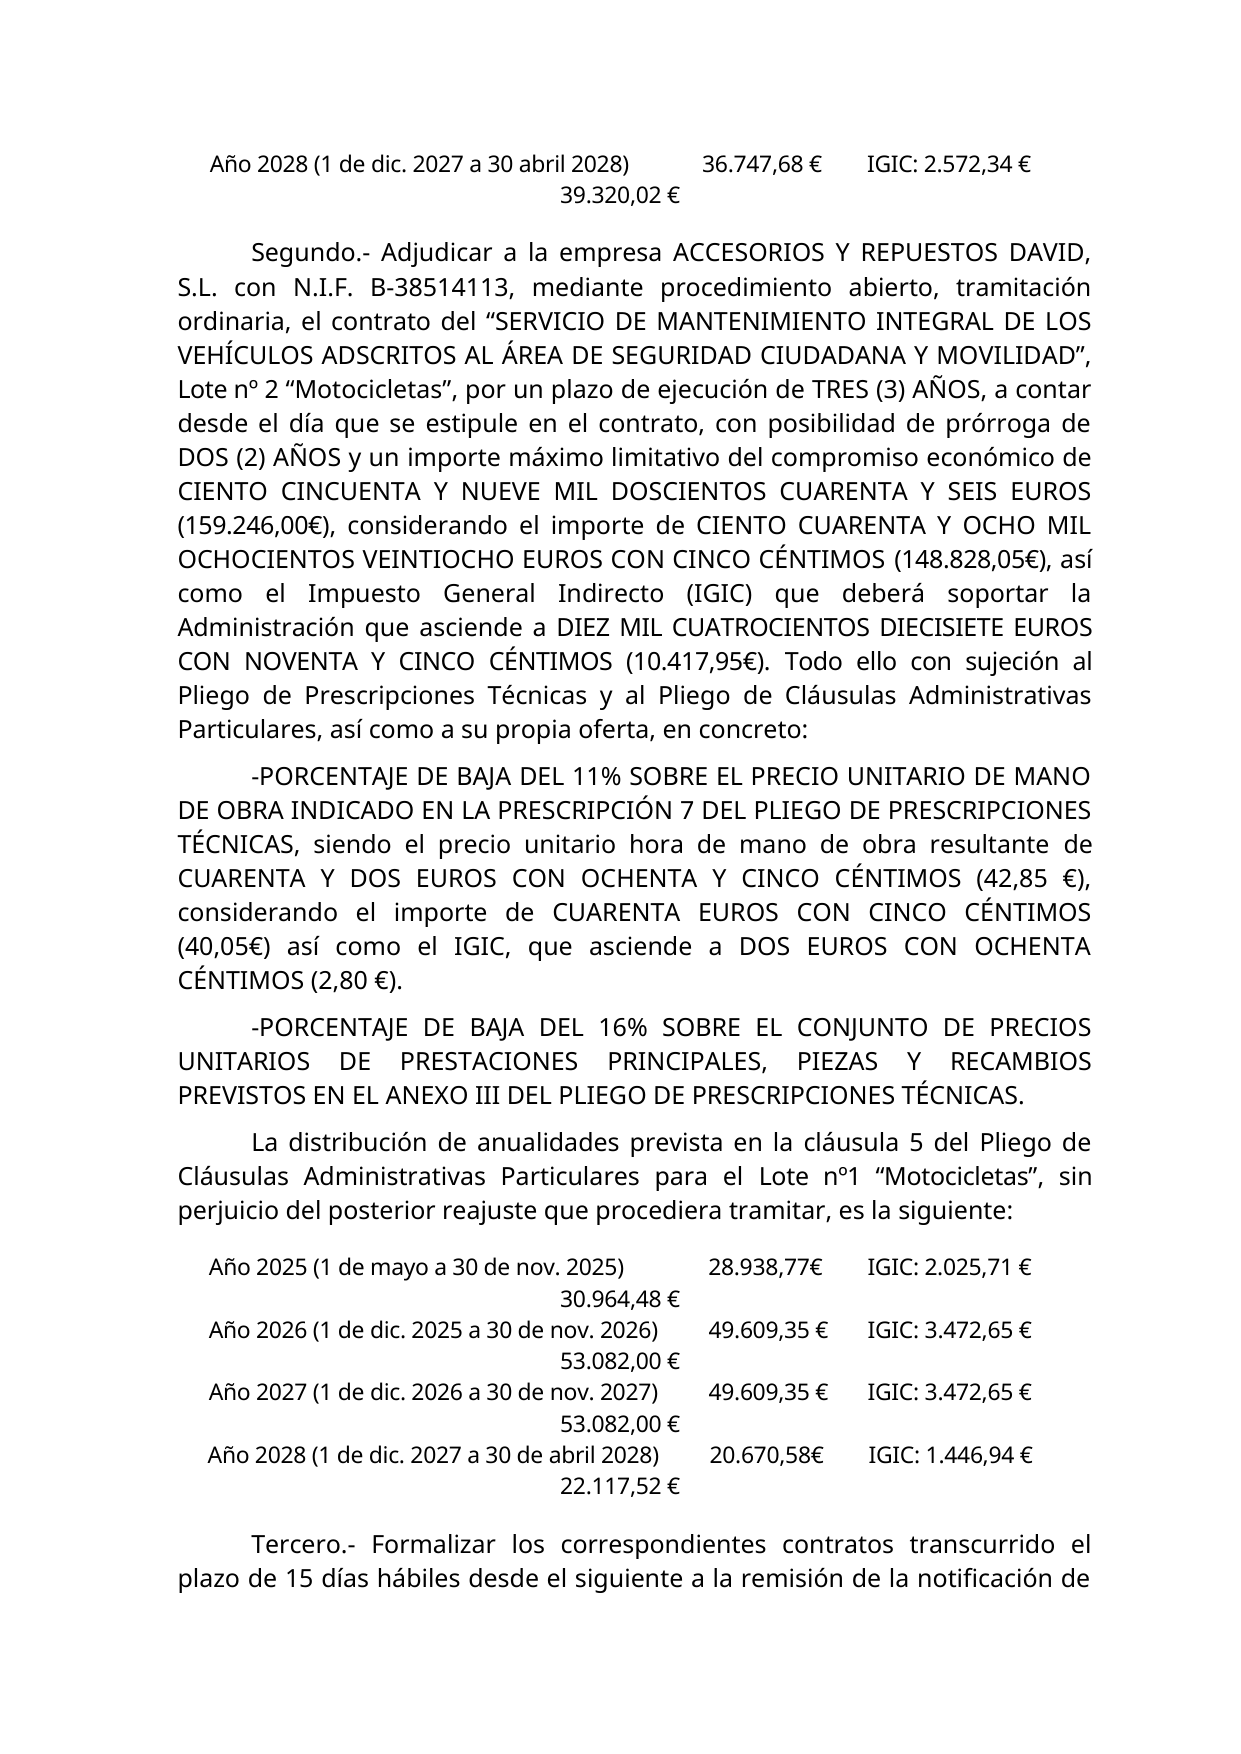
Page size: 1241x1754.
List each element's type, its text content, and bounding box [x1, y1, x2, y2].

text Año 2027 (1 de dic. 2026 a 30 de nov. 2027) 49.609,35 € IGIC: 3.472,65 € 53.082,00 € [177, 1376, 1063, 1439]
text -PORCENTAJE DE BAJA DEL 16% SOBRE EL CONJUNTO DE PRECIOS UNITARIOS DE PRESTACIONES PRINCIPALES, PIEZAS Y RECAMBIOS PREVISTOS EN EL ANEXO III DEL PLIEGO DE PRESCRIPCIONES TÉCNICAS. [177, 1009, 1093, 1112]
text Año 2028 (1 de dic. 2027 a 30 abril 2028) 36.747,68 € IGIC: 2.572,34 € 39.320,02 € [177, 148, 1063, 210]
text Año 2026 (1 de dic. 2025 a 30 de nov. 2026) 49.609,35 € IGIC: 3.472,65 € 53.082,00 € [177, 1314, 1063, 1376]
text Tercero.- Formalizar los correspondientes contratos transcurrido el plazo de 15 días hábiles desde el siguiente a la remisión de la notificación de [177, 1526, 1093, 1594]
text La distribución de anualidades prevista en la cláusula 5 del Pliego de Cláusulas Administrativas Particulares para el Lote nº1 “Motocicletas”, sin perjuicio del posterior reajuste que procediera tramitar, es la siguiente: [177, 1124, 1093, 1226]
text Segundo.- Adjudicar a la empresa ACCESORIOS Y REPUESTOS DAVID, S.L. con N.I.F. B-38514113, mediante procedimiento abierto, tramitación ordinaria, el contrato del “SERVICIO DE MANTENIMIENTO INTEGRAL DE LOS VEHÍCULOS ADSCRITOS AL ÁREA DE SEGURIDAD CIUDADANA Y MOVILIDAD”, Lote nº 2 “Motocicletas”, por un plazo de ejecución de TRES (3) AÑOS, a contar desde el día que se estipule en el contrato, con posibilidad de prórroga de DOS (2) AÑOS y un importe máximo limitativo del compromiso económico de CIENTO CINCUENTA Y NUEVE MIL DOSCIENTOS CUARENTA Y SEIS EUROS (159.246,00€), considerando el importe de CIENTO CUARENTA Y OCHO MIL OCHOCIENTOS VEINTIOCHO EUROS CON CINCO CÉNTIMOS (148.828,05€), así como el Impuesto General Indirecto (IGIC) que deberá soportar la Administración que asciende a DIEZ MIL CUATROCIENTOS DIECISIETE EUROS CON NOVENTA Y CINCO CÉNTIMOS (10.417,95€). Todo ello con sujeción al Pliego de Prescripciones Técnicas y al Pliego de Cláusulas Administrativas Particulares, así como a su propia oferta, en concreto: [177, 235, 1093, 746]
text -PORCENTAJE DE BAJA DEL 11% SOBRE EL PRECIO UNITARIO DE MANO DE OBRA INDICADO EN LA PRESCRIPCIÓN 7 DEL PLIEGO DE PRESCRIPCIONES TÉCNICAS, siendo el precio unitario hora de mano de obra resultante de CUARENTA Y DOS EUROS CON OCHENTA Y CINCO CÉNTIMOS (42,85 €), considerando el importe de CUARENTA EUROS CON CINCO CÉNTIMOS (40,05€) así como el IGIC, que asciende a DOS EUROS CON OCHENTA CÉNTIMOS (2,80 €). [177, 758, 1093, 997]
text Año 2028 (1 de dic. 2027 a 30 de abril 2028) 20.670,58€ IGIC: 1.446,94 € 22.117,52 € [177, 1439, 1063, 1501]
text Año 2025 (1 de mayo a 30 de nov. 2025) 28.938,77€ IGIC: 2.025,71 € 30.964,48 € [177, 1251, 1063, 1314]
